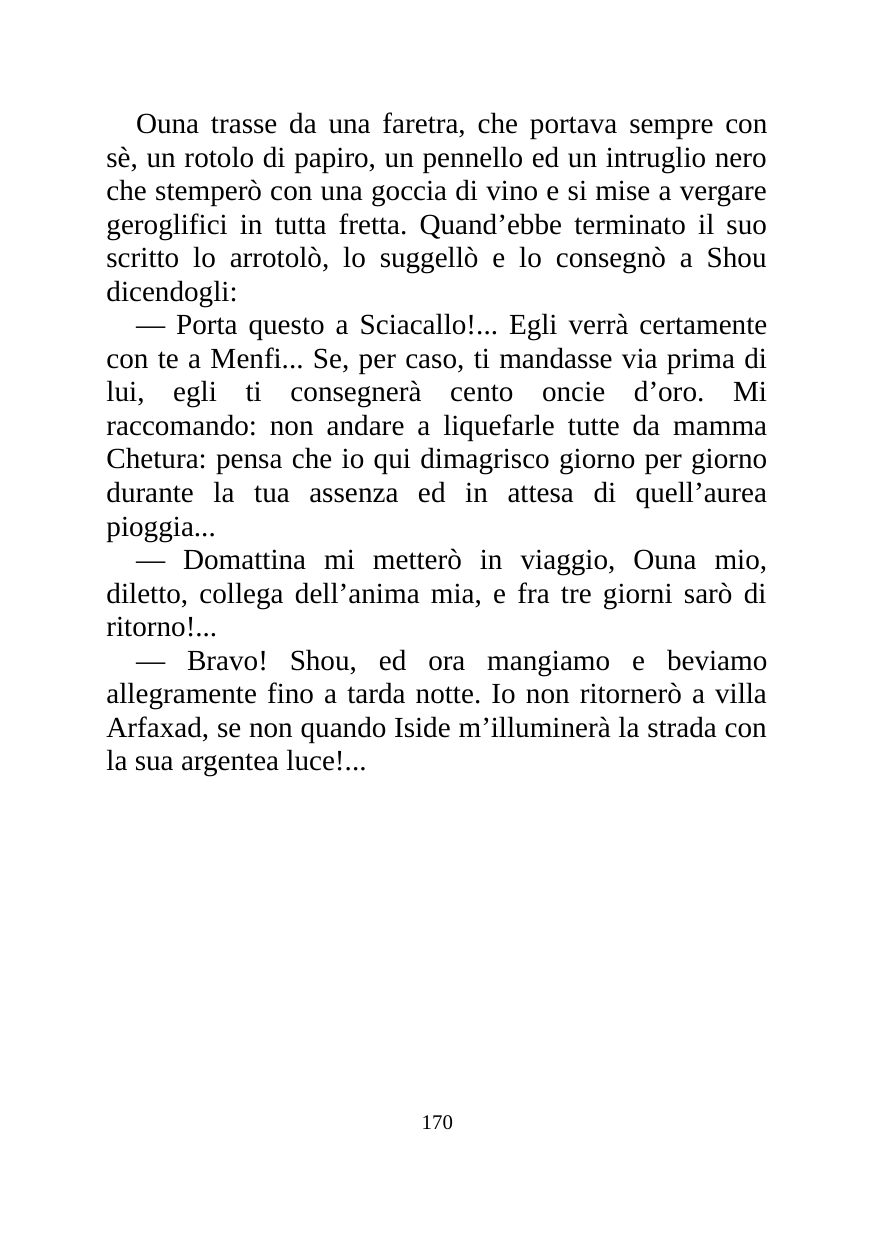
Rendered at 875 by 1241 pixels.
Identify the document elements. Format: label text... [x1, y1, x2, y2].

text Ouna trasse da una faretra, che portava sempre con sè, un rotolo di papiro, un pennello ed un intruglio nero che stemperò con una goccia di vino e si mise a vergare geroglifici in tutta fretta. Quand’ebbe terminato il suo scritto lo arrotolò, lo suggellò e lo consegnò a Shou dicendogli: [106, 106, 768, 307]
text — Bravo! Shou, ed ora mangiamo e beviamo allegramente fino a tarda notte. Io non ritornerò a villa Arfaxad, se non quando Iside m’illuminerà la strada con la sua argentea luce!... [106, 643, 768, 777]
text — Domattina mi metterò in viaggio, Ouna mio, diletto, collega dell’anima mia, e fra tre giorni sarò di ritorno!... [106, 542, 768, 643]
text — Porta questo a Sciacallo!... Egli verrà certamente con te a Menfi... Se, per caso, ti mandasse via prima di lui, egli ti consegnerà cento oncie d’oro. Mi raccomando: non andare a liquefarle tutte da mamma Chetura: pensa che io qui dimagrisco giorno per giorno durante la tua assenza ed in attesa di quell’aurea pioggia... [106, 307, 768, 542]
